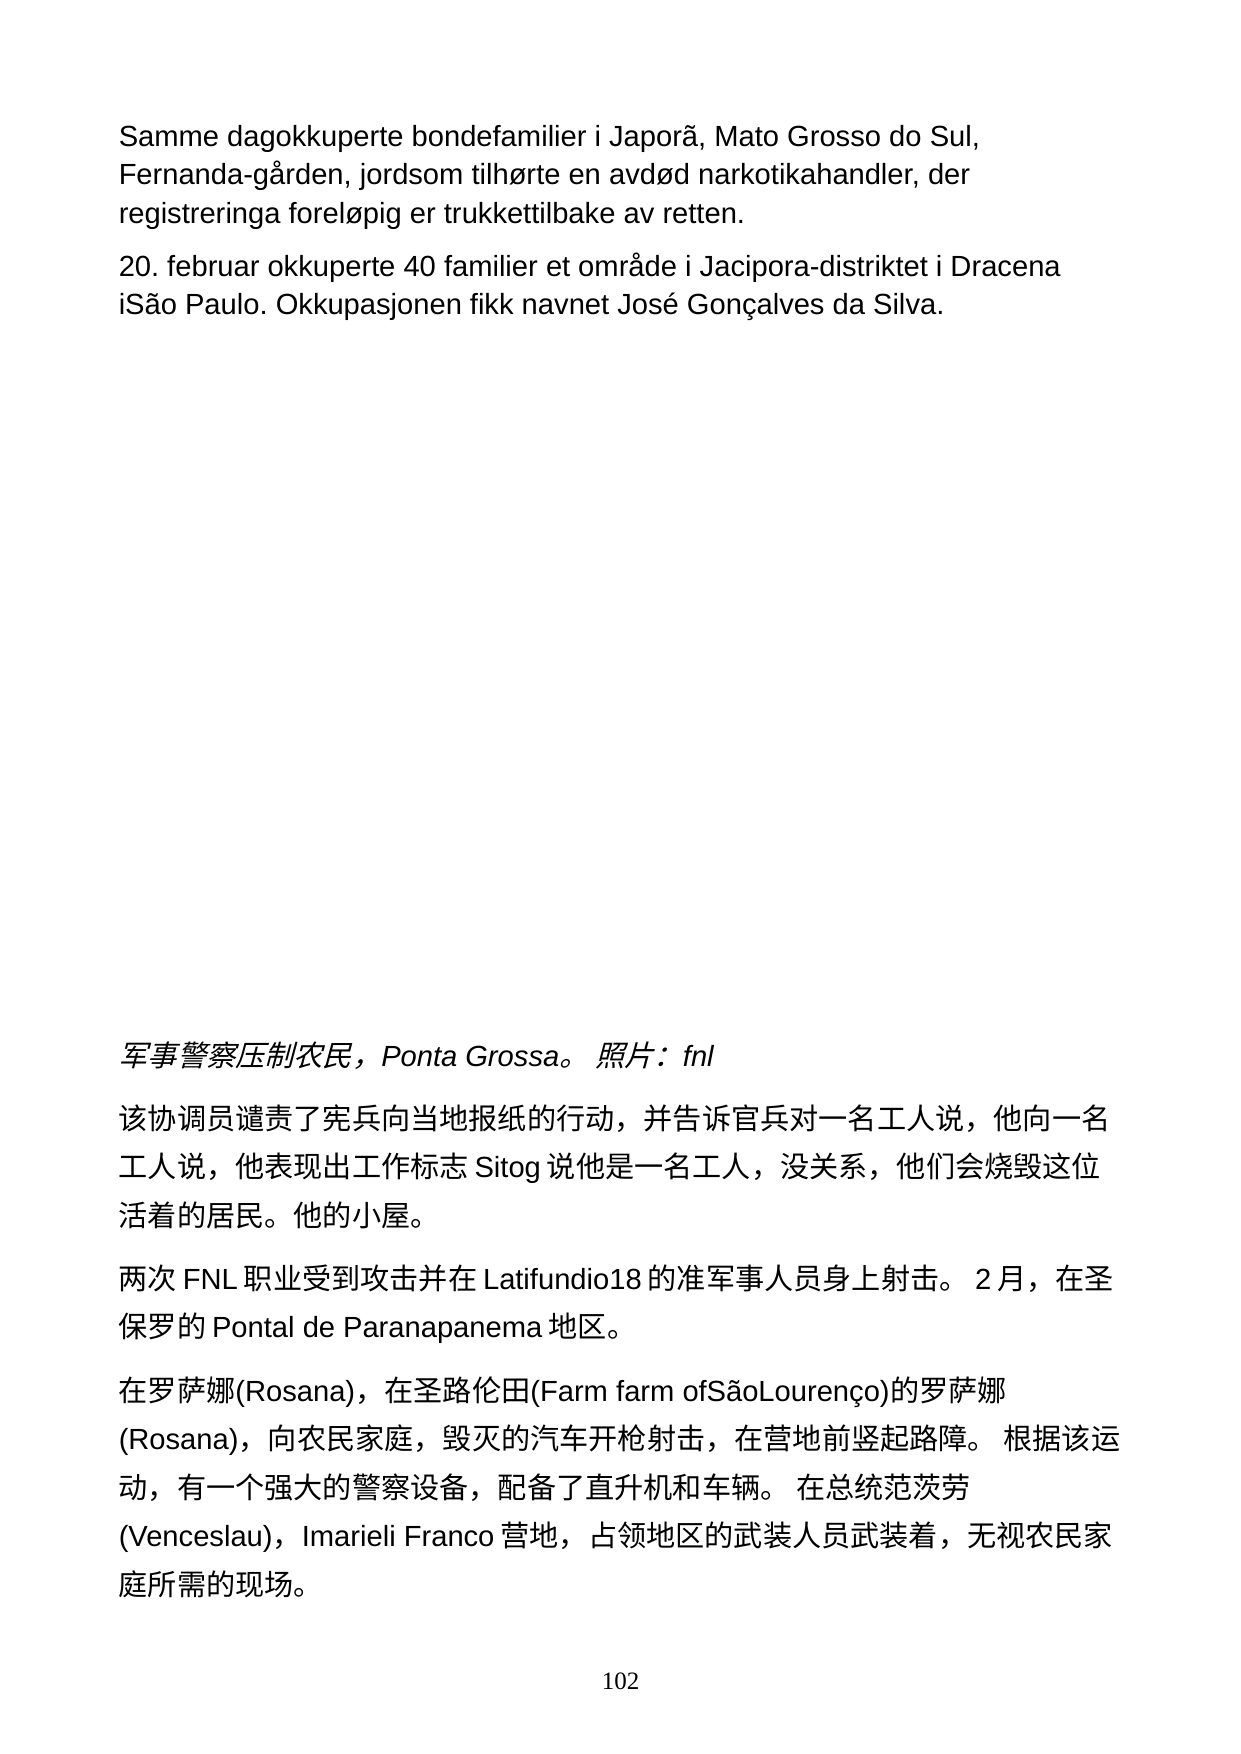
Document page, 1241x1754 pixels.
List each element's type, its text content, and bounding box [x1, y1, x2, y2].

text 20. februar okkuperte 40 familier et område i Jacipora-distriktet i Dracena iSão Paulo. Okkupasjonen fikk navnet José Gonçalves da Silva. [118, 249, 1122, 321]
text Samme dagokkuperte bondefamilier i Japorã, Mato Grosso do Sul, Fernanda-gården, jordsom tilhørte en avdød narkotikahandler, der registreringa foreløpig er trukkettilbake av retten. [118, 118, 1122, 229]
text 两次FNL职业受到攻击并在Latifundio18的准军事人员身上射击。 2月，在圣保罗的Pontal de Paranapanema地区。 [118, 1256, 1122, 1346]
text 该协调员谴责了宪兵向当地报纸的行动，并告诉官兵对一名工人说，他向一名工人说，他表现出工作标志Sitog说他是一名工人，没关系，他们会烧毁这位活着的居民。他的小屋。 [118, 1095, 1122, 1235]
text 在罗萨娜(Rosana)，在圣路伦田(Farm farm ofSãoLourenço)的罗萨娜(Rosana)，向农民家庭，毁灭的汽车开枪射击，在营地前竖起路障。 根据该运动，有一个强大的警察设备，配备了直升机和车辆。 在总统范茨劳(Venceslau)，Imarieli Franco营地，占领地区的武装人员武装着，无视农民家庭所需的现场。 [118, 1367, 1122, 1604]
text 军事警察压制农民，Ponta Grossa。 照片：fnl [118, 340, 1122, 1074]
